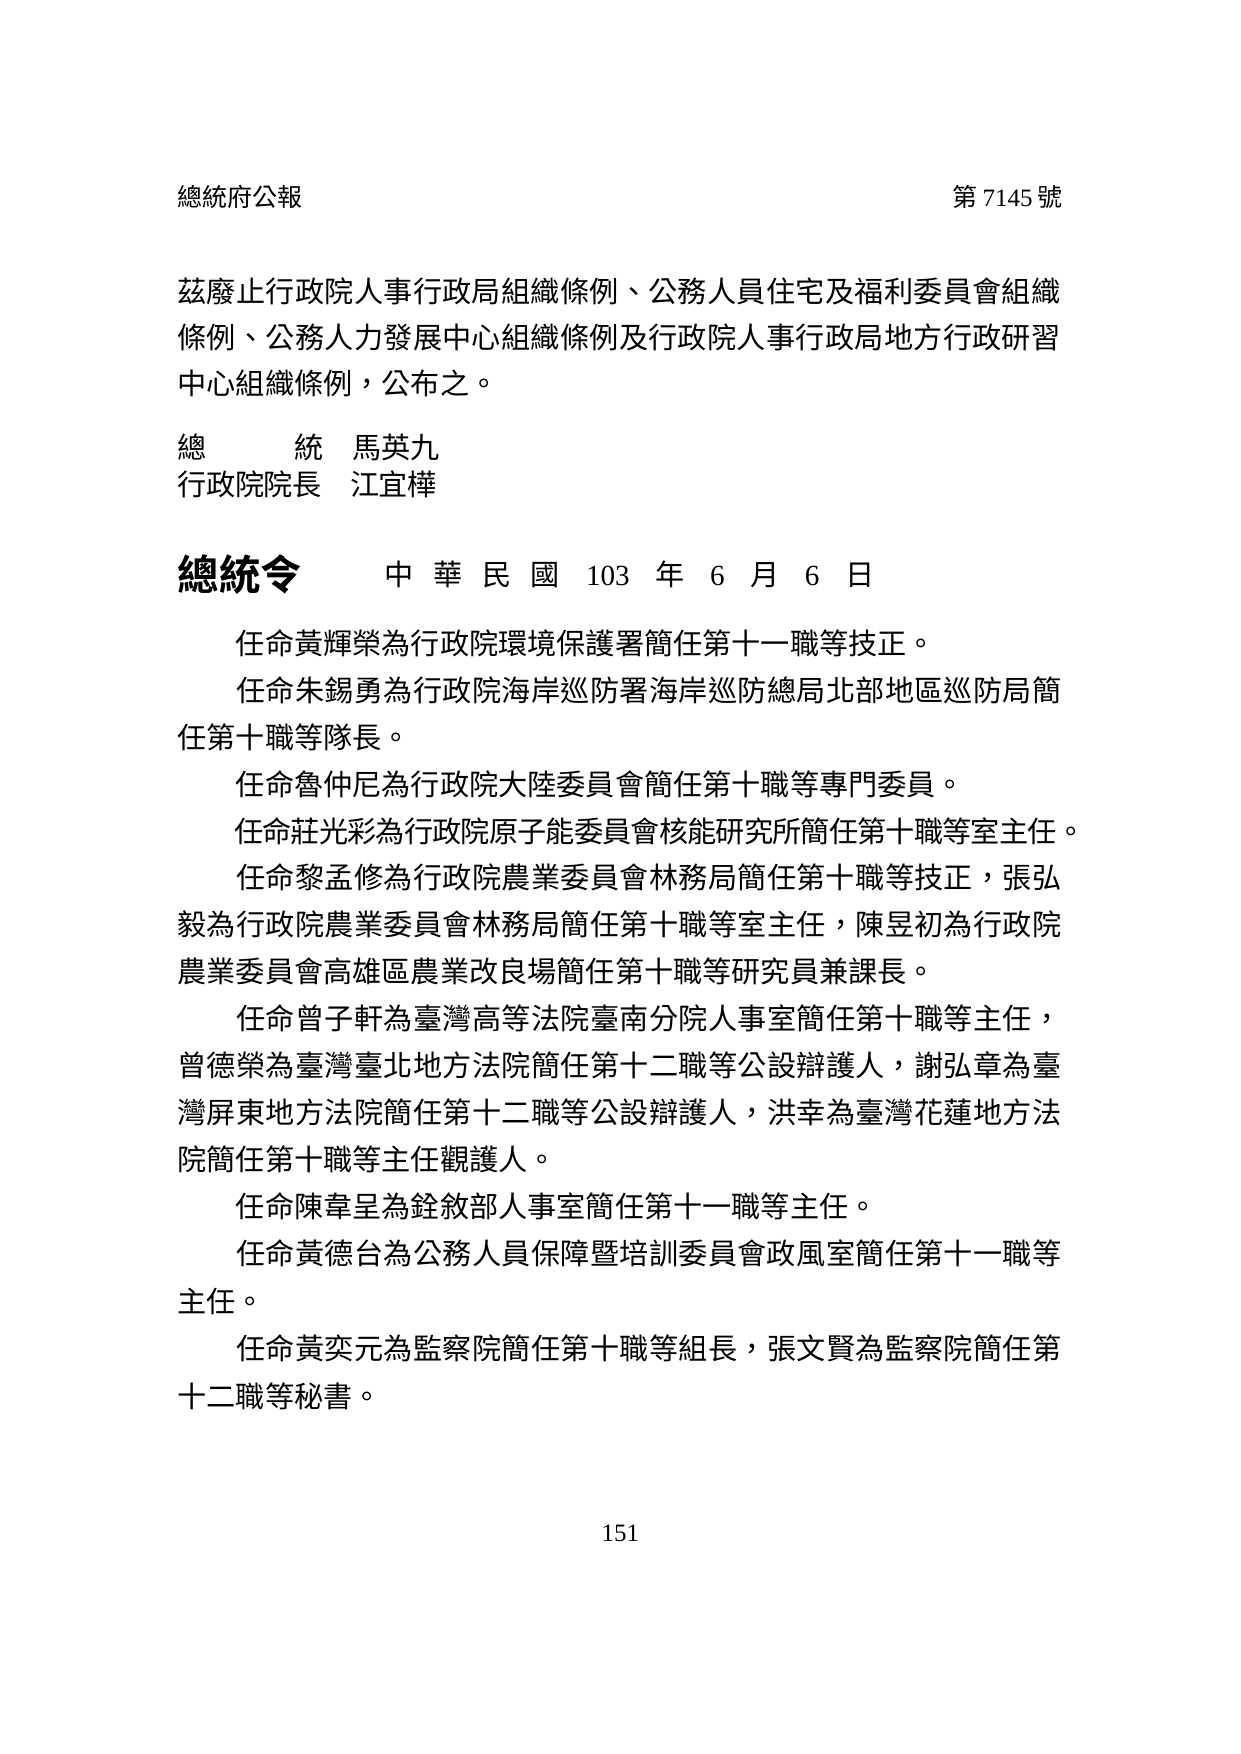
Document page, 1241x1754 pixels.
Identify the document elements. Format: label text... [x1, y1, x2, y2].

text 任命曾子軒為臺灣高等法院臺南分院人事室簡任第十職等主任，曾德榮為臺灣臺北地方法院簡任第十二職等公設辯護人，謝弘章為臺灣屏東地方法院簡任第十二職等公設辯護人，洪幸為臺灣花蓮地方法院簡任第十職等主任觀護人。 [177, 992, 1063, 1179]
text 任命黃奕元為監察院簡任第十職等組長，張文賢為監察院簡任第十二職等秘書。 [177, 1322, 1063, 1416]
text 任命陳韋呈為銓敘部人事室簡任第十一職等主任。 [177, 1179, 1063, 1227]
text 任命黃輝榮為行政院環境保護署簡任第十一職等技正。 [177, 617, 1063, 664]
text 茲廢止行政院人事行政局組織條例、公務人員住宅及福利委員會組織條例、公務人力發展中心組織條例及行政院人事行政局地方行政研習中心組織條例，公布之。 [177, 266, 1063, 403]
text 任命莊光彩為行政院原子能委員會核能研究所簡任第十職等室主任。 [177, 804, 1063, 851]
text 總 統 馬英九 [177, 428, 1063, 466]
table_header 中華民國103年6月6日 [381, 528, 877, 617]
text 任命魯仲尼為行政院大陸委員會簡任第十職等專門委員。 [177, 758, 1063, 804]
table_header 總統令 [174, 528, 381, 617]
text 任命黃德台為公務人員保障暨培訓委員會政風室簡任第十一職等主任。 [177, 1227, 1063, 1322]
text 任命黎孟修為行政院農業委員會林務局簡任第十職等技正，張弘毅為行政院農業委員會林務局簡任第十職等室主任，陳昱初為行政院農業委員會高雄區農業改良場簡任第十職等研究員兼課長。 [177, 851, 1063, 992]
text 任命朱錫勇為行政院海岸巡防署海岸巡防總局北部地區巡防局簡任第十職等隊長。 [177, 664, 1063, 758]
text 行政院院長 江宜樺 [177, 466, 1063, 503]
